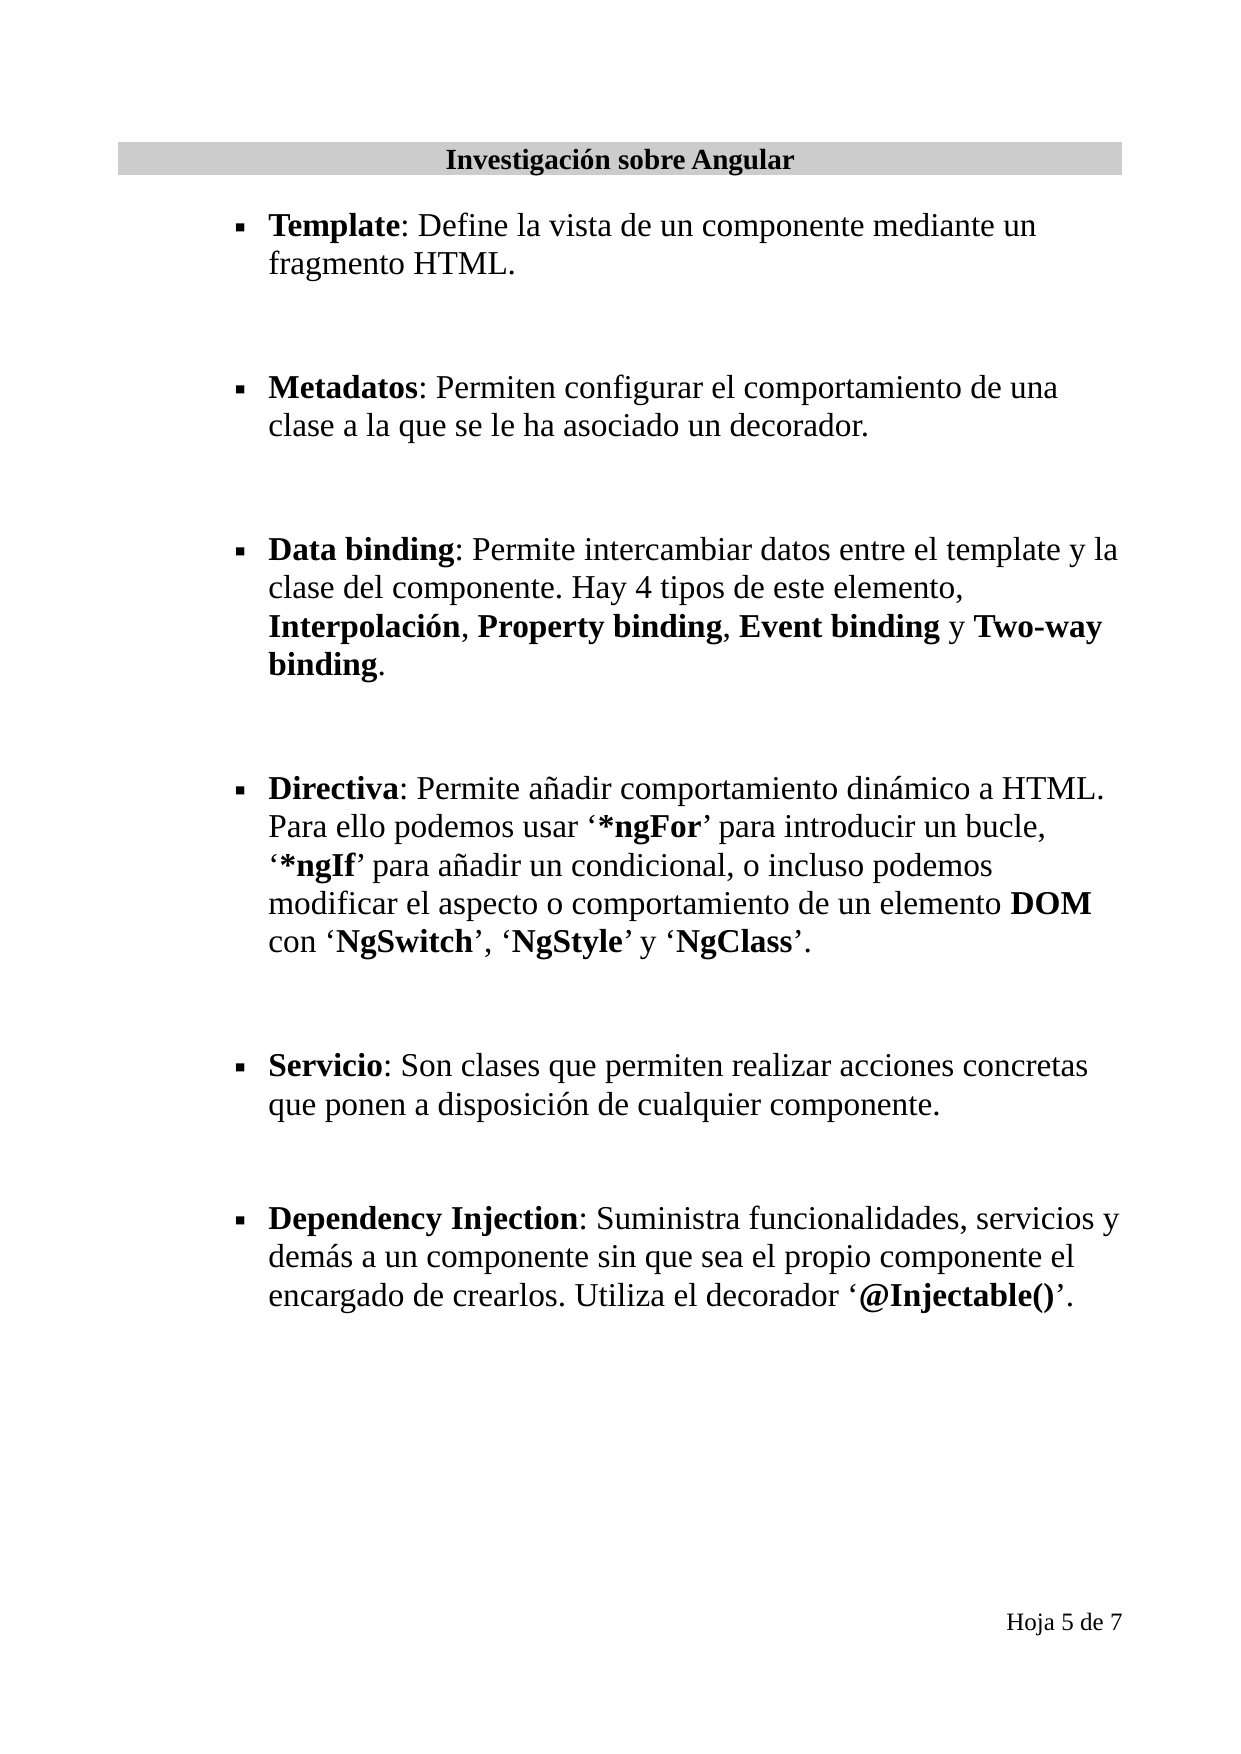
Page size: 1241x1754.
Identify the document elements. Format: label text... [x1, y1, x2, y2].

list Metadatos: Permiten configurar el comportamiento de una clase a la que se le ha asociado un decorador. [231, 367, 1122, 444]
list Directiva: Permite añadir comportamiento dinámico a HTML. Para ello podemos usar ‘*ngFor’ para introducir un bucle, ‘*ngIf’ para añadir un condicional, o incluso podemos modificar el aspecto o comportamiento de un elemento DOM con ‘NgSwitch’, ‘NgStyle’ y ‘NgClass’. [231, 768, 1122, 960]
list Servicio: Son clases que permiten realizar acciones concretas que ponen a disposición de cualquier componente. [231, 1046, 1122, 1122]
list Template: Define la vista de un componente mediante un fragmento HTML. [231, 205, 1122, 281]
list Dependency Injection: Suministra funcionalidades, servicios y demás a un componente sin que sea el propio componente el encargado de crearlos. Utiliza el decorador ‘@Injectable()’. [231, 1198, 1122, 1313]
list Data binding: Permite intercambiar datos entre el template y la clase del componente. Hay 4 tipos de este elemento, Interpolación, Property binding, Event binding y Two-way binding. [231, 529, 1122, 683]
